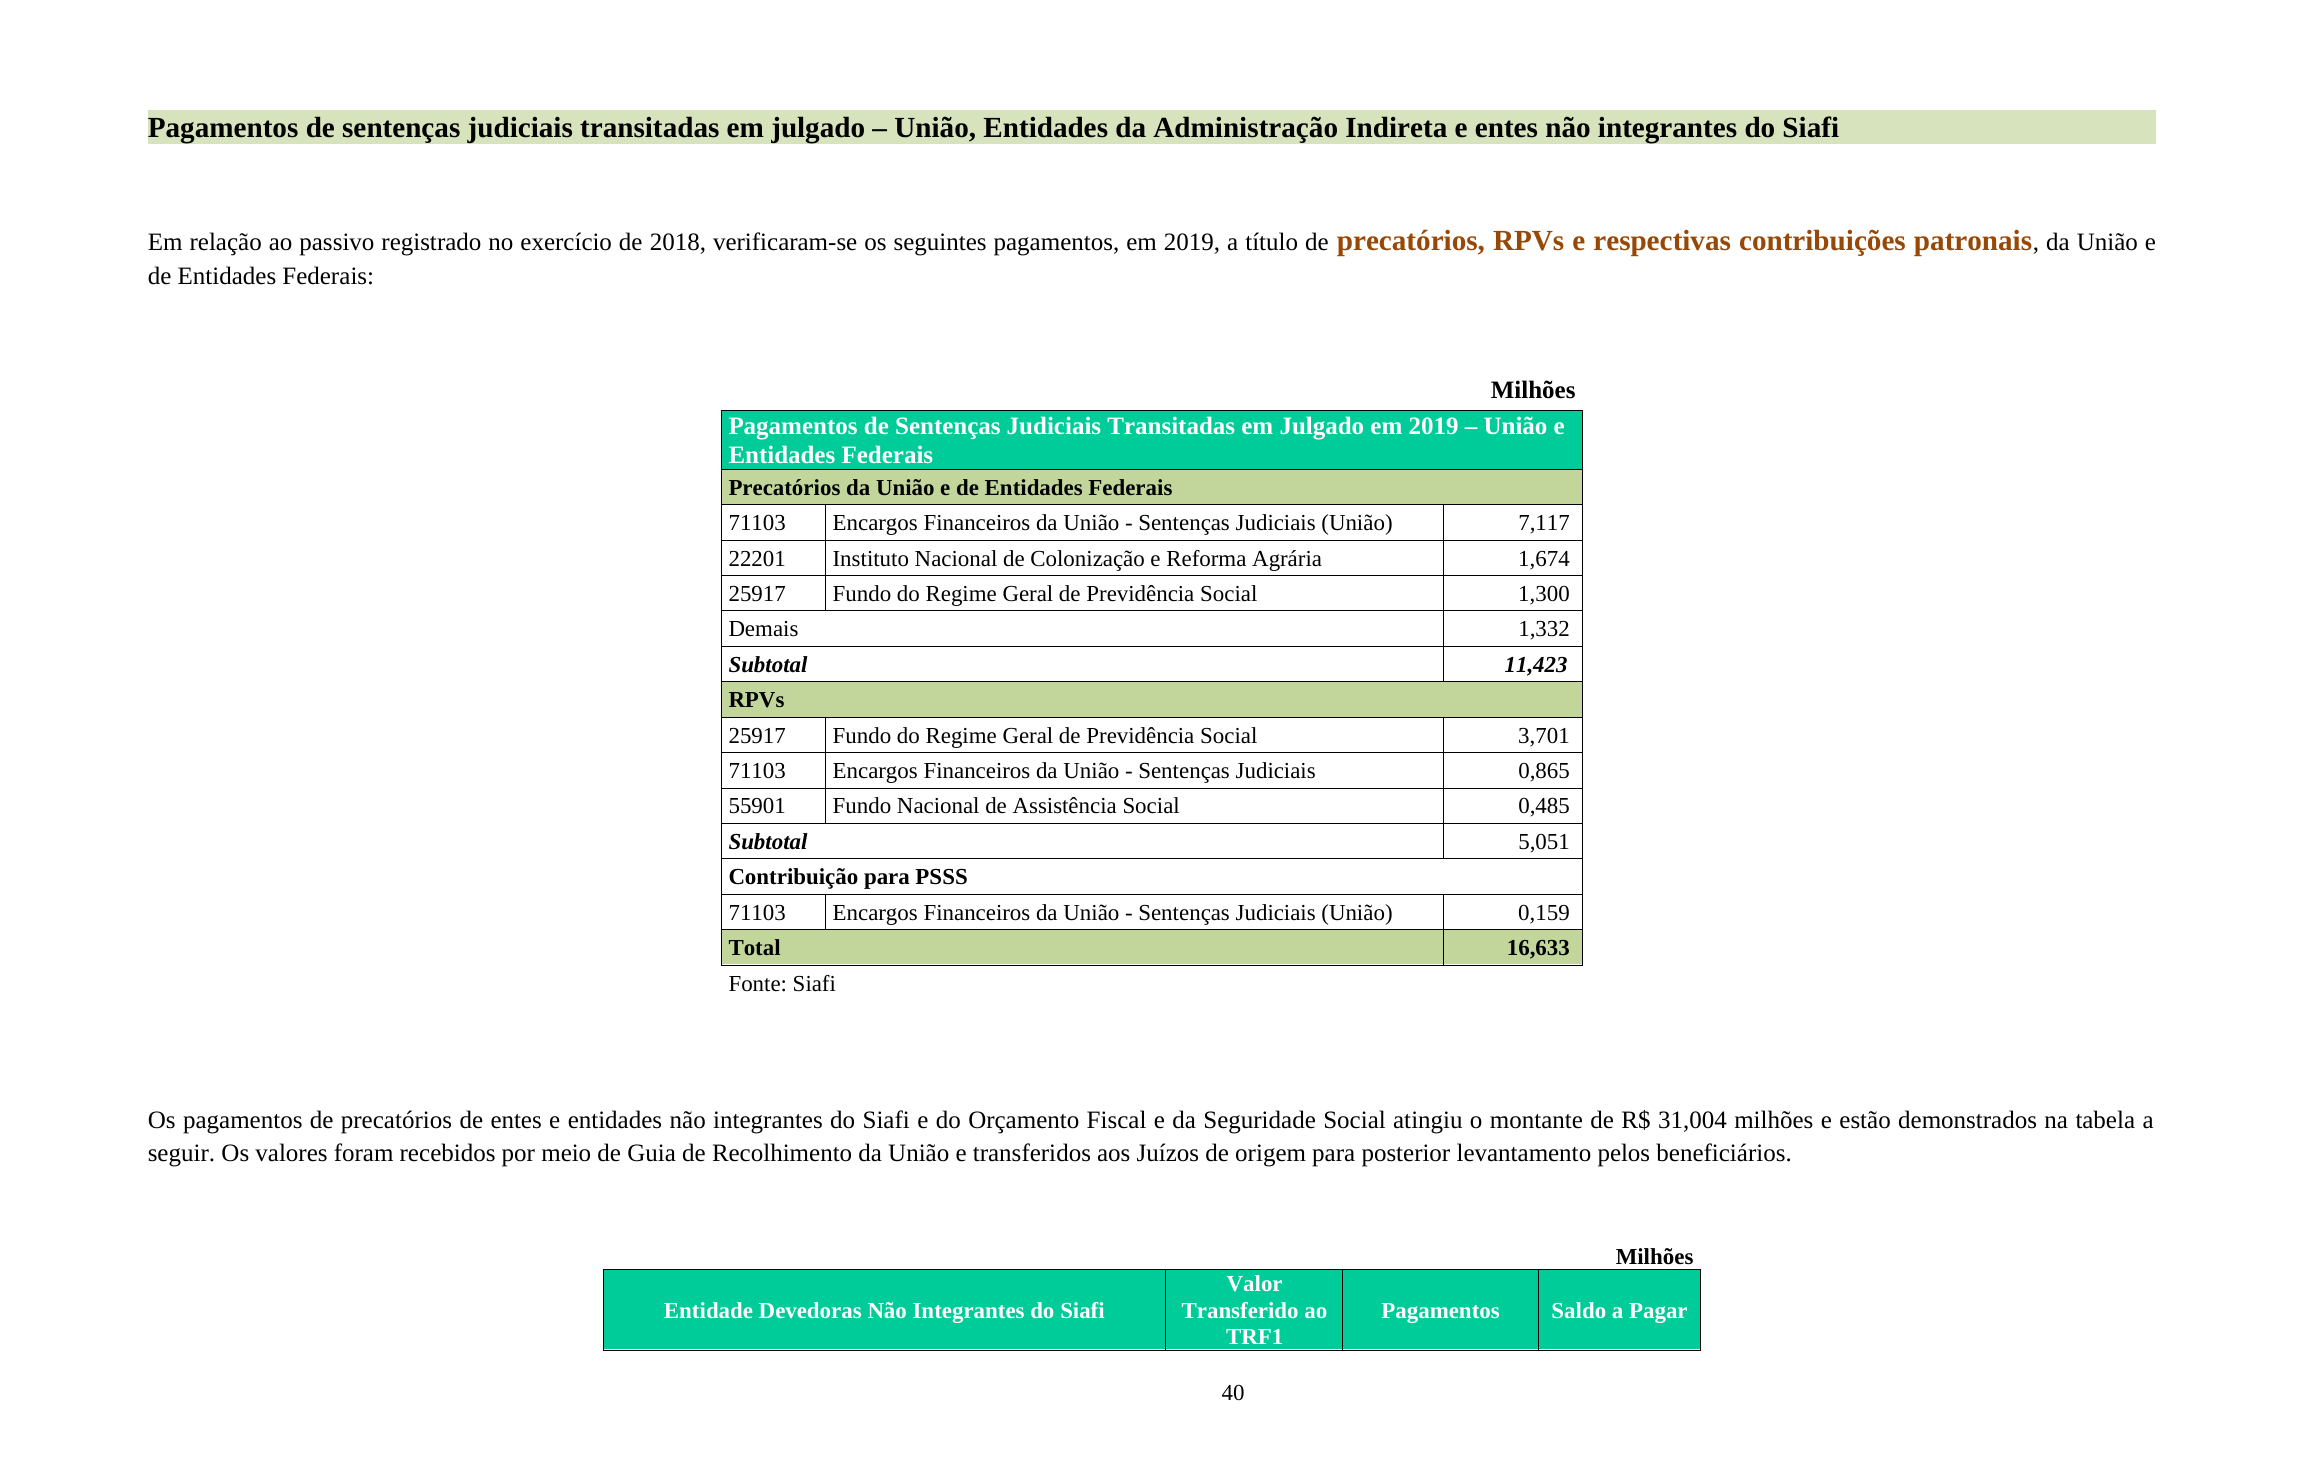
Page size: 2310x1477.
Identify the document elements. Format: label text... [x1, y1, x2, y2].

table_cell 0,159 [1444, 895, 1582, 929]
table_cell 1,300 [1444, 576, 1582, 610]
table_cell Pagamentos de Sentenças Judiciais Transitadas em Julgado em 2019 – União e Entidades Federais [722, 411, 1582, 469]
text Os pagamentos de precatórios de entes e entidades não integrantes do Siafi e do Orçamento Fiscal e da Seguridade Social atingiu o montante de R$ 31,004 milhões e estão demonstrados na tabela a seguir. Os valores foram recebidos por meio de Guia de Recolhimento da União e transferidos aos Juízos de origem para posterior levantamento pelos beneficiários. [148, 1105, 2156, 1167]
table_cell Precatórios da União e de Entidades Federais [722, 470, 1582, 504]
table_cell 71103 [722, 895, 825, 929]
table_cell 25917 [722, 718, 825, 752]
table_cell RPVs [722, 682, 1582, 717]
table_header Milhões [603, 1243, 1701, 1269]
table_cell 22201 [722, 541, 825, 575]
table_cell 3,701 [1444, 718, 1582, 752]
table_cell 11,423 [1444, 647, 1582, 681]
table_cell 0,865 [1444, 753, 1582, 787]
table_cell 55901 [722, 789, 825, 823]
table_cell Encargos Financeiros da União - Sentenças Judiciais (União) [826, 505, 1443, 539]
table_cell 71103 [722, 753, 825, 787]
table_cell Encargos Financeiros da União - Sentenças Judiciais [826, 753, 1443, 787]
table_cell Subtotal [722, 824, 1443, 858]
table_cell Pagamentos [1343, 1270, 1538, 1349]
table_cell Subtotal [722, 647, 1443, 681]
table_cell Fundo do Regime Geral de Previdência Social [826, 718, 1443, 752]
table_cell Fundo do Regime Geral de Previdência Social [826, 576, 1443, 610]
table_cell Contribuição para PSSS [722, 859, 1582, 894]
table_cell Instituto Nacional de Colonização e Reforma Agrária [826, 541, 1443, 575]
table_cell Valor Transferido ao TRF1 [1166, 1270, 1342, 1349]
table_cell 0,485 [1444, 789, 1582, 823]
table_cell Saldo a Pagar [1539, 1270, 1700, 1349]
table_cell Encargos Financeiros da União - Sentenças Judiciais (União) [826, 895, 1443, 929]
text Em relação ao passivo registrado no exercício de 2018, verificaram-se os seguintes pagamentos, em 2019, a título de precatórios, RPVs e respectivas contribuições patronais, da União e de Entidades Federais: [148, 223, 2156, 290]
table_cell 71103 [722, 505, 825, 539]
table_cell 5,051 [1444, 824, 1582, 858]
table_cell Fonte: Siafi [721, 966, 1582, 1000]
text Pagamentos de sentenças judiciais transitadas em julgado – União, Entidades da Administração Indireta e entes não integrantes do Siafi [148, 110, 2156, 144]
table_cell Entidade Devedoras Não Integrantes do Siafi [604, 1270, 1165, 1349]
table_cell 1,674 [1444, 541, 1582, 575]
table_cell Fundo Nacional de Assistência Social [826, 789, 1443, 823]
table_cell 25917 [722, 576, 825, 610]
table_cell Total [722, 930, 1443, 964]
table_cell Demais [722, 611, 1443, 646]
table_header Milhões [721, 369, 1582, 410]
table_cell 7,117 [1444, 505, 1582, 539]
table_cell 16,633 [1444, 930, 1582, 964]
table_cell 1,332 [1444, 611, 1582, 646]
